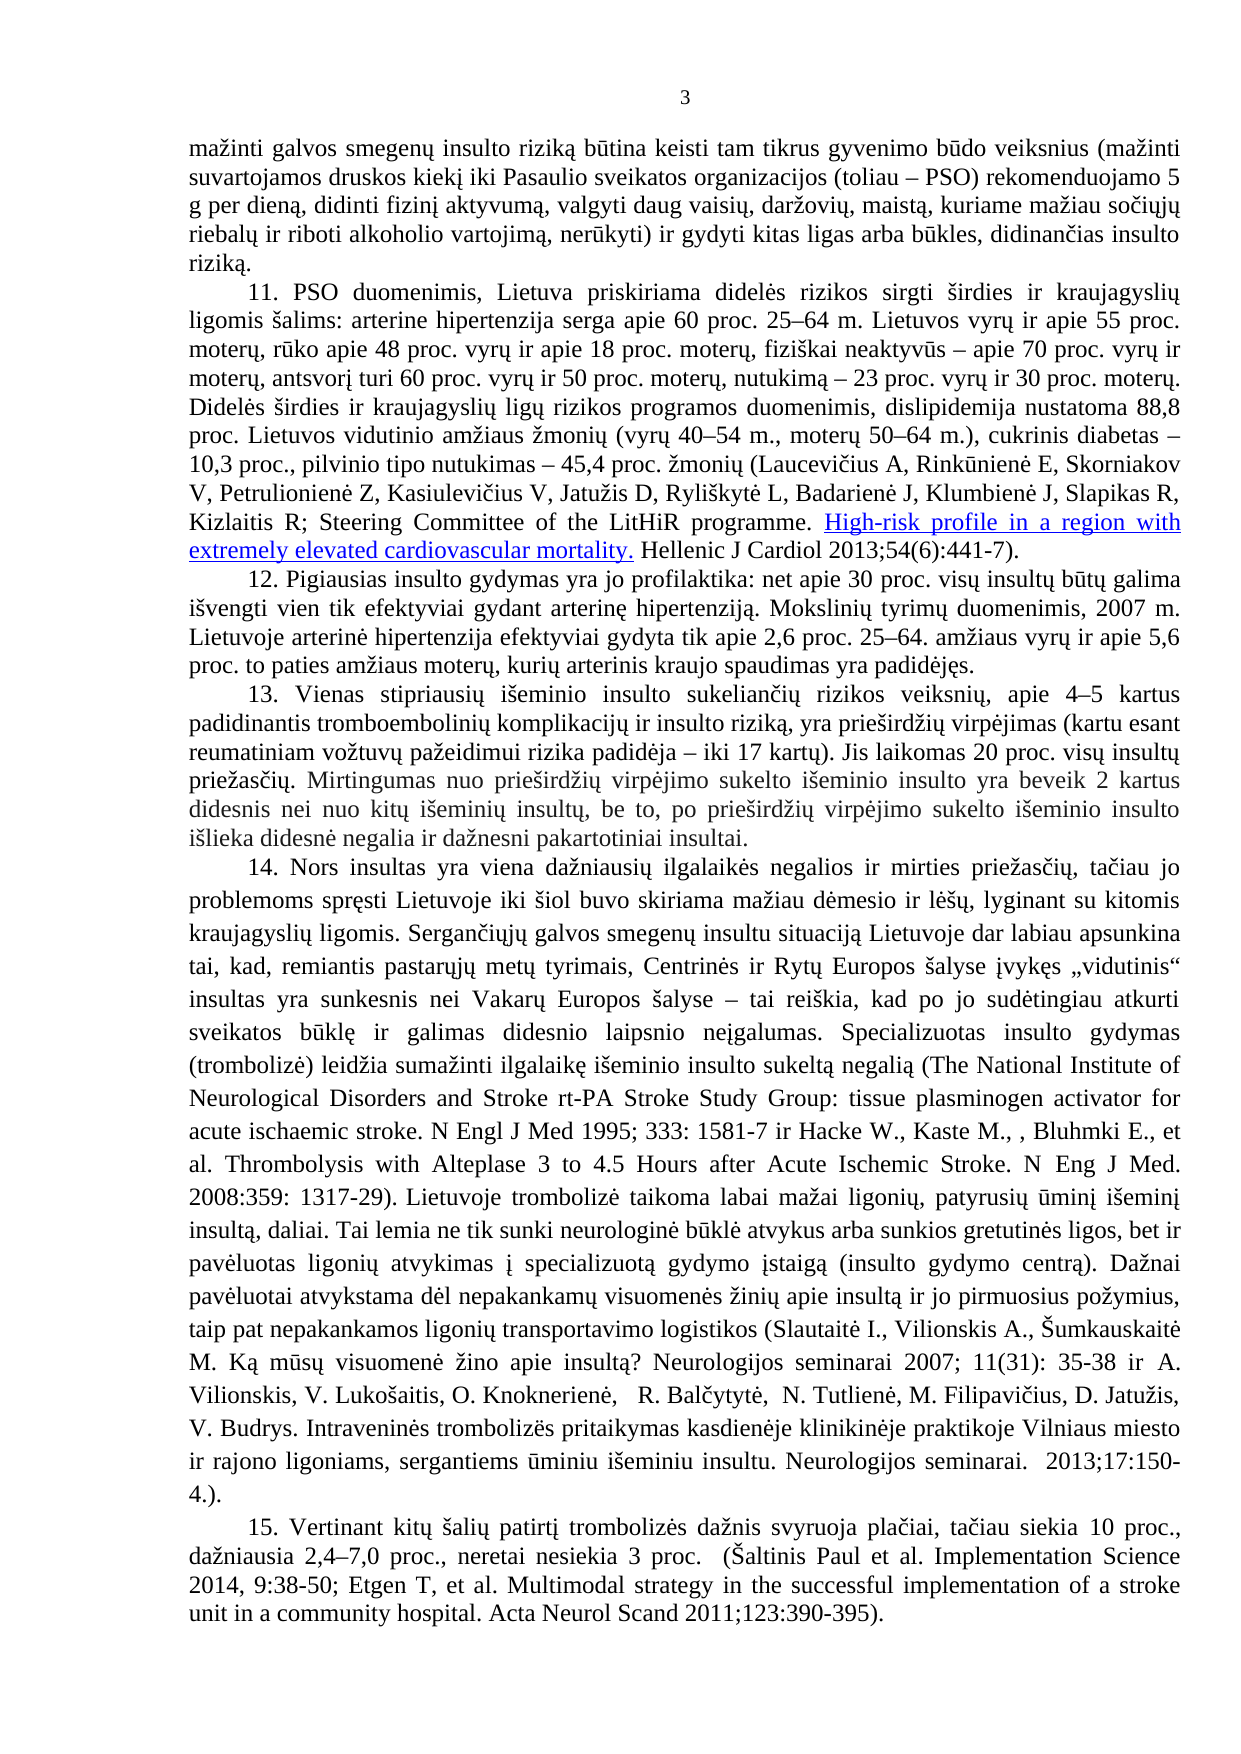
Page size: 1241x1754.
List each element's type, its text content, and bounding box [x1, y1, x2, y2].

text 13. Vienas stipriausių išeminio insulto sukeliančių rizikos veiksnių, apie 4–5 kartus padidinantis tromboembolinių komplikacijų ir insulto riziką, yra prieširdžių virpėjimas (kartu esant reumatiniam vožtuvų pažeidimui rizika padidėja – iki 17 kartų). Jis laikomas 20 proc. visų insultų priežasčių. Mirtingumas nuo prieširdžių virpėjimo sukelto išeminio insulto yra beveik 2 kartus didesnis nei nuo kitų išeminių insultų, be to, po prieširdžių virpėjimo sukelto išeminio insulto išlieka didesnė negalia ir dažnesni pakartotiniai insultai. [188, 679, 1181, 852]
text 11. PSO duomenimis, Lietuva priskiriama didelės rizikos sirgti širdies ir kraujagyslių ligomis šalims: arterine hipertenzija serga apie 60 proc. 25–64 m. Lietuvos vyrų ir apie 55 proc. moterų, rūko apie 48 proc. vyrų ir apie 18 proc. moterų, fiziškai neaktyvūs – apie 70 proc. vyrų ir moterų, antsvorį turi 60 proc. vyrų ir 50 proc. moterų, nutukimą – 23 proc. vyrų ir 30 proc. moterų. Didelės širdies ir kraujagyslių ligų rizikos programos duomenimis, dislipidemija nustatoma 88,8 proc. Lietuvos vidutinio amžiaus žmonių (vyrų 40–54 m., moterų 50–64 m.), cukrinis diabetas – 10,3 proc., pilvinio tipo nutukimas – 45,4 proc. žmonių (Laucevičius A, Rinkūnienė E, Skorniakov V, Petrulionienė Z, Kasiulevičius V, Jatužis D, Ryliškytė L, Badarienė J, Klumbienė J, Slapikas R, Kizlaitis R; Steering Committee of the LitHiR programme. High-risk profile in a region with extremely elevated cardiovascular mortality. Hellenic J Cardiol 2013;54(6):441-7). [188, 277, 1181, 564]
text 14. Nors insultas yra viena dažniausių ilgalaikės negalios ir mirties priežasčių, tačiau jo problemoms spręsti Lietuvoje iki šiol buvo skiriama mažiau dėmesio ir lėšų, lyginant su kitomis kraujagyslių ligomis. Sergančiųjų galvos smegenų insultu situaciją Lietuvoje dar labiau apsunkina tai, kad, remiantis pastarųjų metų tyrimais, Centrinės ir Rytų Europos šalyse įvykęs „vidutinis“ insultas yra sunkesnis nei Vakarų Europos šalyse – tai reiškia, kad po jo sudėtingiau atkurti sveikatos būklę ir galimas didesnio laipsnio neįgalumas. Specializuotas insulto gydymas (trombolizė) leidžia sumažinti ilgalaikę išeminio insulto sukeltą negalią (The National Institute of Neurological Disorders and Stroke rt-PA Stroke Study Group: tissue plasminogen activator for acute ischaemic stroke. N Engl J Med 1995; 333: 1581-7 ir Hacke W., Kaste M., , Bluhmki E., et al. Thrombolysis with Alteplase 3 to 4.5 Hours after Acute Ischemic Stroke. N Eng J Med. 2008:359: 1317-29). Lietuvoje trombolizė taikoma labai mažai ligonių, patyrusių ūminį išeminį insultą, daliai. Tai lemia ne tik sunki neurologinė būklė atvykus arba sunkios gretutinės ligos, bet ir pavėluotas ligonių atvykimas į specializuotą gydymo įstaigą (insulto gydymo centrą). Dažnai pavėluotai atvykstama dėl nepakankamų visuomenės žinių apie insultą ir jo pirmuosius požymius, taip pat nepakankamos ligonių transportavimo logistikos (Slautaitė I., Vilionskis A., Šumkauskaitė M. Ką mūsų visuomenė žino apie insultą? Neurologijos seminarai 2007; 11(31): 35-38 ir A. Vilionskis, V. Lukošaitis, O. Knoknerienė, R. Balčytytė, N. Tutlienė, M. Filipavičius, D. Jatužis, V. Budrys. Intraveninės trombolizës pritaikymas kasdienėje klinikinėje praktikoje Vilniaus miesto ir rajono ligoniams, sergantiems ūminiu išeminiu insultu. Neurologijos seminarai. 2013;17:150-4.). [188, 852, 1181, 1508]
text mažinti galvos smegenų insulto riziką būtina keisti tam tikrus gyvenimo būdo veiksnius (mažinti suvartojamos druskos kiekį iki Pasaulio sveikatos organizacijos (toliau – PSO) rekomenduojamo 5 g per dieną, didinti fizinį aktyvumą, valgyti daug vaisių, daržovių, maistą, kuriame mažiau sočiųjų riebalų ir riboti alkoholio vartojimą, nerūkyti) ir gydyti kitas ligas arba būkles, didinančias insulto riziką. [188, 133, 1181, 277]
text 12. Pigiausias insulto gydymas yra jo profilaktika: net apie 30 proc. visų insultų būtų galima išvengti vien tik efektyviai gydant arterinę hipertenziją. Mokslinių tyrimų duomenimis, 2007 m. Lietuvoje arterinė hipertenzija efektyviai gydyta tik apie 2,6 proc. 25–64. amžiaus vyrų ir apie 5,6 proc. to paties amžiaus moterų, kurių arterinis kraujo spaudimas yra padidėjęs. [188, 564, 1181, 679]
text 15. Vertinant kitų šalių patirtį trombolizės dažnis svyruoja plačiai, tačiau siekia 10 proc., dažniausia 2,4–7,0 proc., neretai nesiekia 3 proc. (Šaltinis Paul et al. Implementation Science 2014, 9:38-50; Etgen T, et al. Multimodal strategy in the successful implementation of a stroke unit in a community hospital. Acta Neurol Scand 2011;123:390-395). [188, 1512, 1181, 1627]
